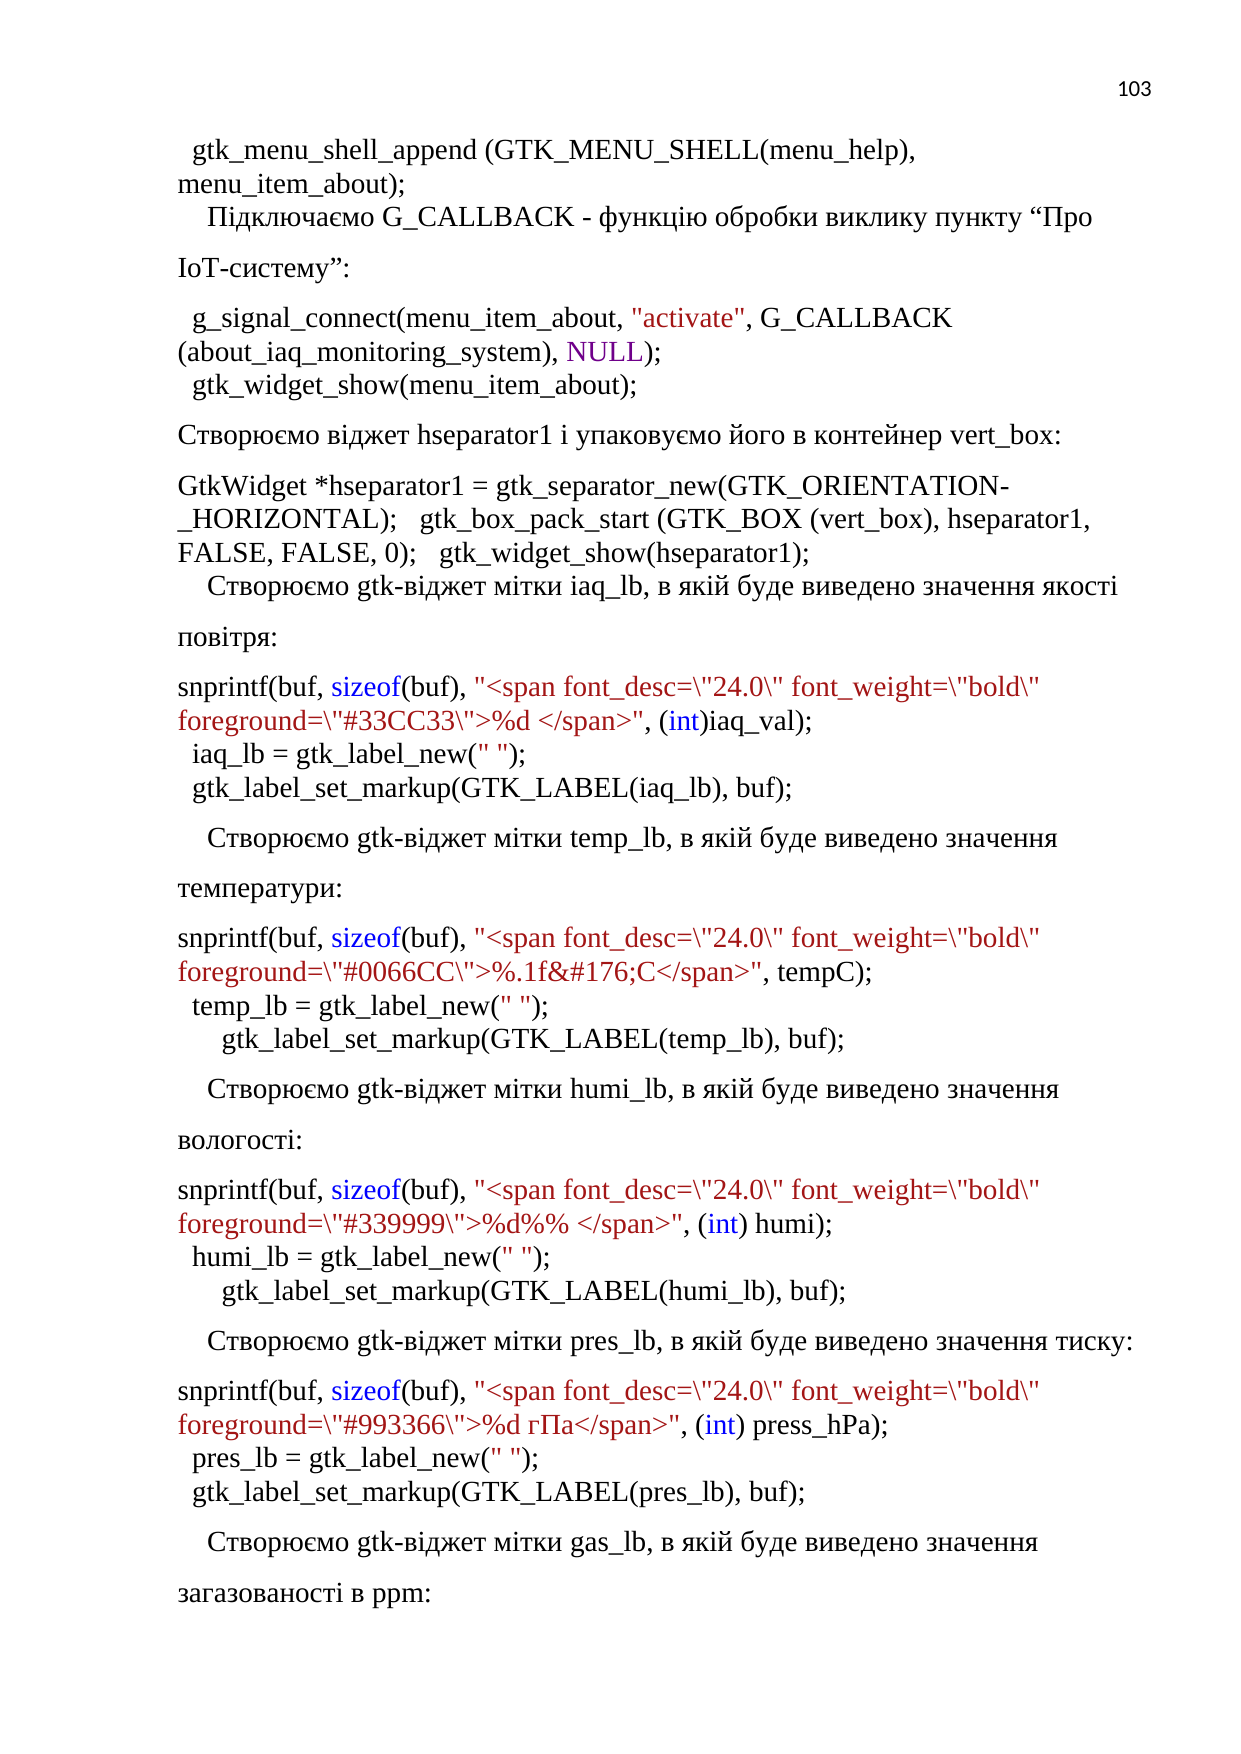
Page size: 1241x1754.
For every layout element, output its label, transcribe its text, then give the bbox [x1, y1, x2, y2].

text gtk_label_set_markup(GTK_LABEL(temp_lb), buf); [177, 1021, 1152, 1055]
text Створюємо gtk-віджет мітки iaq_lb, в якій буде виведено значення якості повітря: [177, 568, 1152, 652]
text gtk_menu_shell_append (GTK_MENU_SHELL(menu_help), menu_item_about); [177, 132, 1152, 199]
text GtkWidget *hseparator1 = gtk_separator_new(GTK_ORIENTATION­_HORIZONTAL); gtk_box_pack_start (GTK_BOX (vert_box), hseparator1, FALSE, FALSE, 0); gtk_widget_show(hseparator1); [177, 468, 1152, 568]
text temp_lb = gtk_label_new(" "); [177, 988, 1152, 1021]
text humi_lb = gtk_label_new(" "); [177, 1239, 1152, 1273]
text g_signal_connect(menu_item_about, "activate", G_CALLBACK (about_iaq_monitoring_system), NULL); [177, 300, 1152, 367]
text Створюємо gtk-віджет мітки temp_lb, в якій буде виведено значення температури: [177, 820, 1152, 904]
text Створюємо gtk-віджет мітки pres_lb, в якій буде виведено значення тиску: [177, 1323, 1152, 1357]
text Створюємо gtk-віджет мітки gas_lb, в якій буде виведено значення загазованості в ppm: [177, 1524, 1152, 1608]
text gtk_widget_show(menu_item_about); [177, 367, 1152, 401]
text snprintf(buf, sizeof(buf), "<span font_desc=\"24.0\" font_weight=\"bold\" foreground=\"#993366\">%d гПа</span>", (int) press_hPa); [177, 1373, 1152, 1441]
text gtk_label_set_markup(GTK_LABEL(humi_lb), buf); [177, 1273, 1152, 1306]
text Створюємо віджет hseparator1 і упаковуємо його в контейнер vert_box: [177, 417, 1152, 451]
text gtk_label_set_markup(GTK_LABEL(pres_lb), buf); [177, 1474, 1152, 1508]
text snprintf(buf, sizeof(buf), "<span font_desc=\"24.0\" font_weight=\"bold\" foreground=\"#0066CC\">%.1f&#176;C</span>", tempC); [177, 921, 1152, 988]
text Створюємо gtk-віджет мітки humi_lb, в якій буде виведено значення вологості: [177, 1072, 1152, 1155]
text snprintf(buf, sizeof(buf), "<span font_desc=\"24.0\" font_weight=\"bold\" foreground=\"#33CC33\">%d </span>", (int)iaq_val); [177, 669, 1152, 736]
text Підключаємо G_CALLBACK - функцію обробки виклику пункту “Про IoT-систему”: [177, 199, 1152, 283]
text pres_lb = gtk_label_new(" "); [177, 1441, 1152, 1474]
text snprintf(buf, sizeof(buf), "<span font_desc=\"24.0\" font_weight=\"bold\" foreground=\"#339999\">%d%% </span>", (int) humi); [177, 1172, 1152, 1239]
text gtk_label_set_markup(GTK_LABEL(iaq_lb), buf); [177, 770, 1152, 803]
text iaq_lb = gtk_label_new(" "); [177, 736, 1152, 770]
